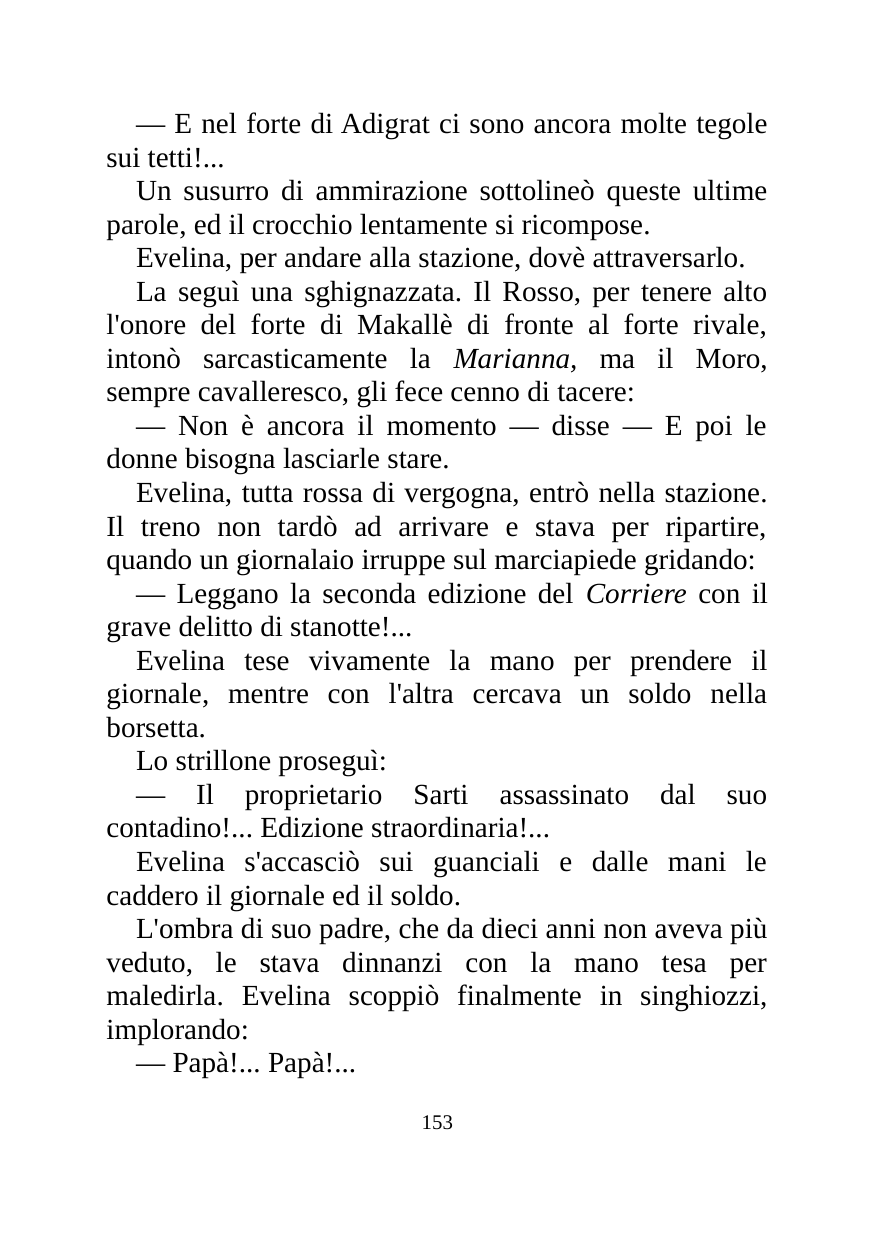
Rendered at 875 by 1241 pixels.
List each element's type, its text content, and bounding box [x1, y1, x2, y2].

text Lo strillone proseguì: [106, 743, 768, 777]
text Evelina, tutta rossa di vergogna, entrò nella stazione. Il treno non tardò ad arrivare e stava per ripartire, quando un giornalaio irruppe sul marciapiede gridando: [106, 475, 768, 576]
text Evelina tese vivamente la mano per prendere il giornale, mentre con l'altra cercava un soldo nella borsetta. [106, 643, 768, 743]
text Evelina s'accasciò sui guanciali e dalle mani le caddero il giornale ed il soldo. [106, 844, 768, 911]
text L'ombra di suo padre, che da dieci anni non aveva più veduto, le stava dinnanzi con la mano tesa per maledirla. Evelina scoppiò finalmente in singhiozzi, implorando: [106, 911, 768, 1045]
text Un susurro di ammirazione sottolineò queste ultime parole, ed il crocchio lentamente si ricompose. [106, 173, 768, 240]
text — Non è ancora il momento — disse — E poi le donne bisogna lasciarle stare. [106, 408, 768, 475]
text La seguì una sghignazzata. Il Rosso, per tenere alto l'onore del forte di Makallè di fronte al forte rivale, intonò sarcasticamente la Marianna, ma il Moro, sempre cavalleresco, gli fece cenno di tacere: [106, 274, 768, 408]
text — E nel forte di Adigrat ci sono ancora molte tegole sui tetti!... [106, 106, 768, 173]
text Evelina, per andare alla stazione, dovè attraversarlo. [106, 240, 768, 274]
text — Leggano la seconda edizione del Corriere con il grave delitto di stanotte!... [106, 576, 768, 643]
text — Il proprietario Sarti assassinato dal suo contadino!... Edizione straordinaria!... [106, 777, 768, 844]
text — Papà!... Papà!... [106, 1045, 768, 1079]
